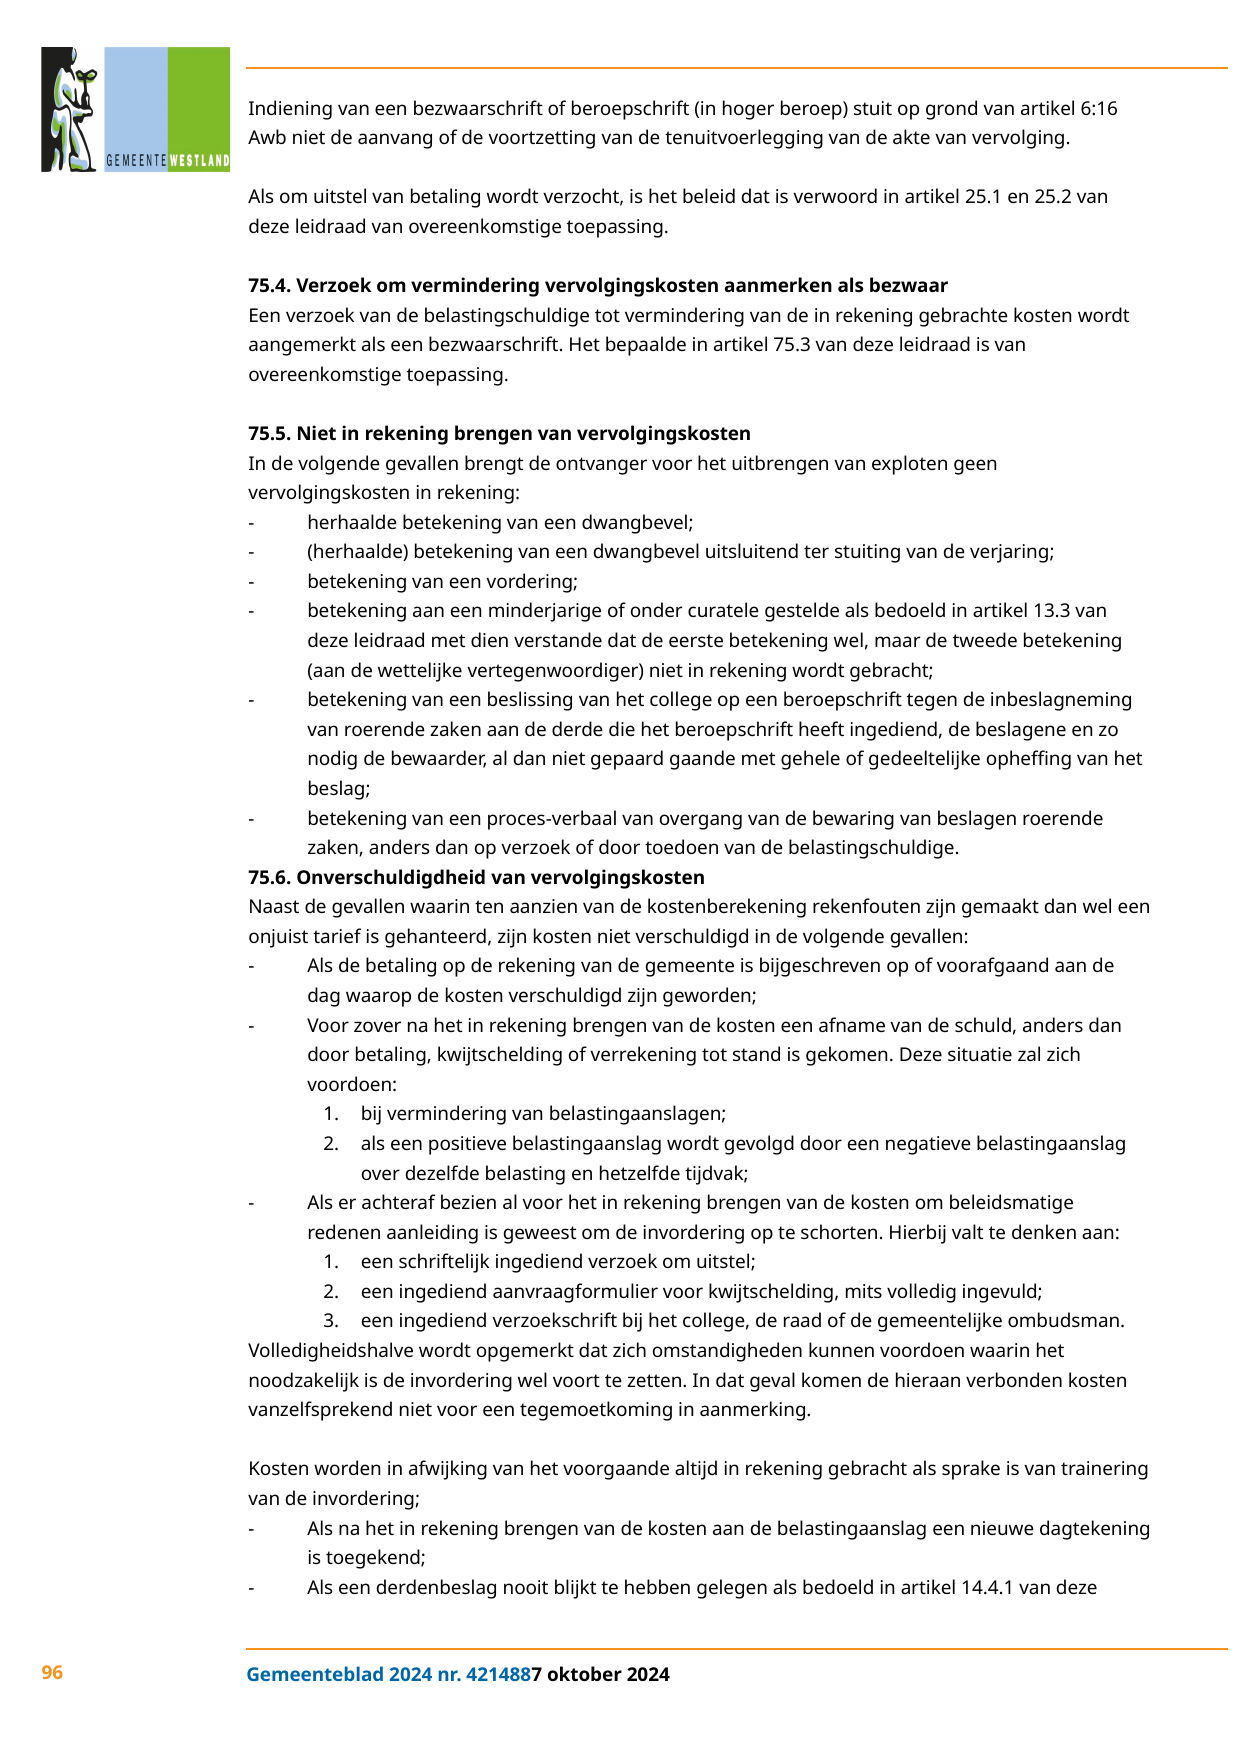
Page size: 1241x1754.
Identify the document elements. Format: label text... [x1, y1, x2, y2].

list Als er achteraf bezien al voor het in rekening brengen van de kosten om beleidsmatige redenen aanleiding is geweest om de invordering op te schorten. Hierbij valt te denken aan: [248, 1189, 1152, 1245]
list een ingediend aanvraagformulier voor kwijtschelding, mits volledig ingevuld; [323, 1278, 1152, 1304]
list een ingediend verzoekschrift bij het college, de raad of de gemeentelijke ombudsman. [323, 1308, 1152, 1333]
text Kosten worden in afwijking van het voorgaande altijd in rekening gebracht als sprake is van trainering van de invordering; [248, 1456, 1152, 1511]
picture [41, 47, 231, 172]
list betekening van een beslissing van het college op een beroepschrift tegen de inbeslagneming van roerende zaken aan de derde die het beroepschrift heeft ingediend, de beslagene en zo nodig de bewaarder, al dan niet gepaard gaande met gehele of gedeeltelijke opheffing van het beslag; [248, 686, 1152, 801]
list als een positieve belastingaanslag wordt gevolgd door een negatieve belastingaanslag over dezelfde belasting en hetzelfde tijdvak; [323, 1130, 1152, 1186]
list Voor zover na het in rekening brengen van de kosten een afname van de schuld, anders dan door betaling, kwijtschelding of verrekening tot stand is gekomen. Deze situatie zal zich voordoen: [248, 1012, 1152, 1097]
text Volledigheidshalve wordt opgemerkt dat zich omstandigheden kunnen voordoen waarin het noodzakelijk is de invordering wel voort te zetten. In dat geval komen de hieraan verbonden kosten vanzelfsprekend niet voor een tegemoetkoming in aanmerking. [248, 1337, 1152, 1422]
text Naast de gevallen waarin ten aanzien van de kostenberekening rekenfouten zijn gemaakt dan wel een onjuist tarief is gehanteerd, zijn kosten niet verschuldigd in de volgende gevallen: [248, 893, 1152, 949]
list Als een derdenbeslag nooit blijkt te hebben gelegen als bedoeld in artikel 14.4.1 van deze [248, 1574, 1152, 1600]
list (herhaalde) betekening van een dwangbevel uitsluitend ter stuiting van de verjaring; [248, 538, 1152, 564]
text 75.5. Niet in rekening brengen van vervolgingskosten [248, 420, 1152, 446]
list Als de betaling op de rekening van de gemeente is bijgeschreven op of voorafgaand aan de dag waarop de kosten verschuldigd zijn geworden; [248, 953, 1152, 1008]
text 75.6. Onverschuldigdheid van vervolgingskosten [248, 864, 1152, 890]
list herhaalde betekening van een dwangbevel; [248, 509, 1152, 535]
text Een verzoek van de belastingschuldige tot vermindering van de in rekening gebrachte kosten wordt aangemerkt als een bezwaarschrift. Het bepaalde in artikel 75.3 van deze leidraad is van overeenkomstige toepassing. [248, 302, 1152, 387]
list bij vermindering van belastingaanslagen; [323, 1101, 1152, 1126]
text Indiening van een bezwaarschrift of beroepschrift (in hoger beroep) stuit op grond van artikel 6:16 Awb niet de aanvang of de voortzetting van de tenuitvoerlegging van de akte van vervolging. [248, 95, 1152, 150]
text Als om uitstel van betaling wordt verzocht, is het beleid dat is verwoord in artikel 25.1 en 25.2 van deze leidraad van overeenkomstige toepassing. [248, 183, 1152, 239]
list een schriftelijk ingediend verzoek om uitstel; [323, 1248, 1152, 1274]
text 75.4. Verzoek om vermindering vervolgingskosten aanmerken als bezwaar [248, 272, 1152, 298]
list betekening van een vordering; [248, 568, 1152, 594]
list Als na het in rekening brengen van de kosten aan de belastingaanslag een nieuwe dagtekening is toegekend; [248, 1515, 1152, 1570]
list betekening van een proces-verbaal van overgang van de bewaring van beslagen roerende zaken, anders dan op verzoek of door toedoen van de belastingschuldige. [248, 805, 1152, 860]
list betekening aan een minderjarige of onder curatele gestelde als bedoeld in artikel 13.3 van deze leidraad met dien verstande dat de eerste betekening wel, maar de tweede betekening (aan de wettelijke vertegenwoordiger) niet in rekening wordt gebracht; [248, 598, 1152, 683]
text In de volgende gevallen brengt de ontvanger voor het uitbrengen van exploten geen vervolgingskosten in rekening: [248, 450, 1152, 505]
